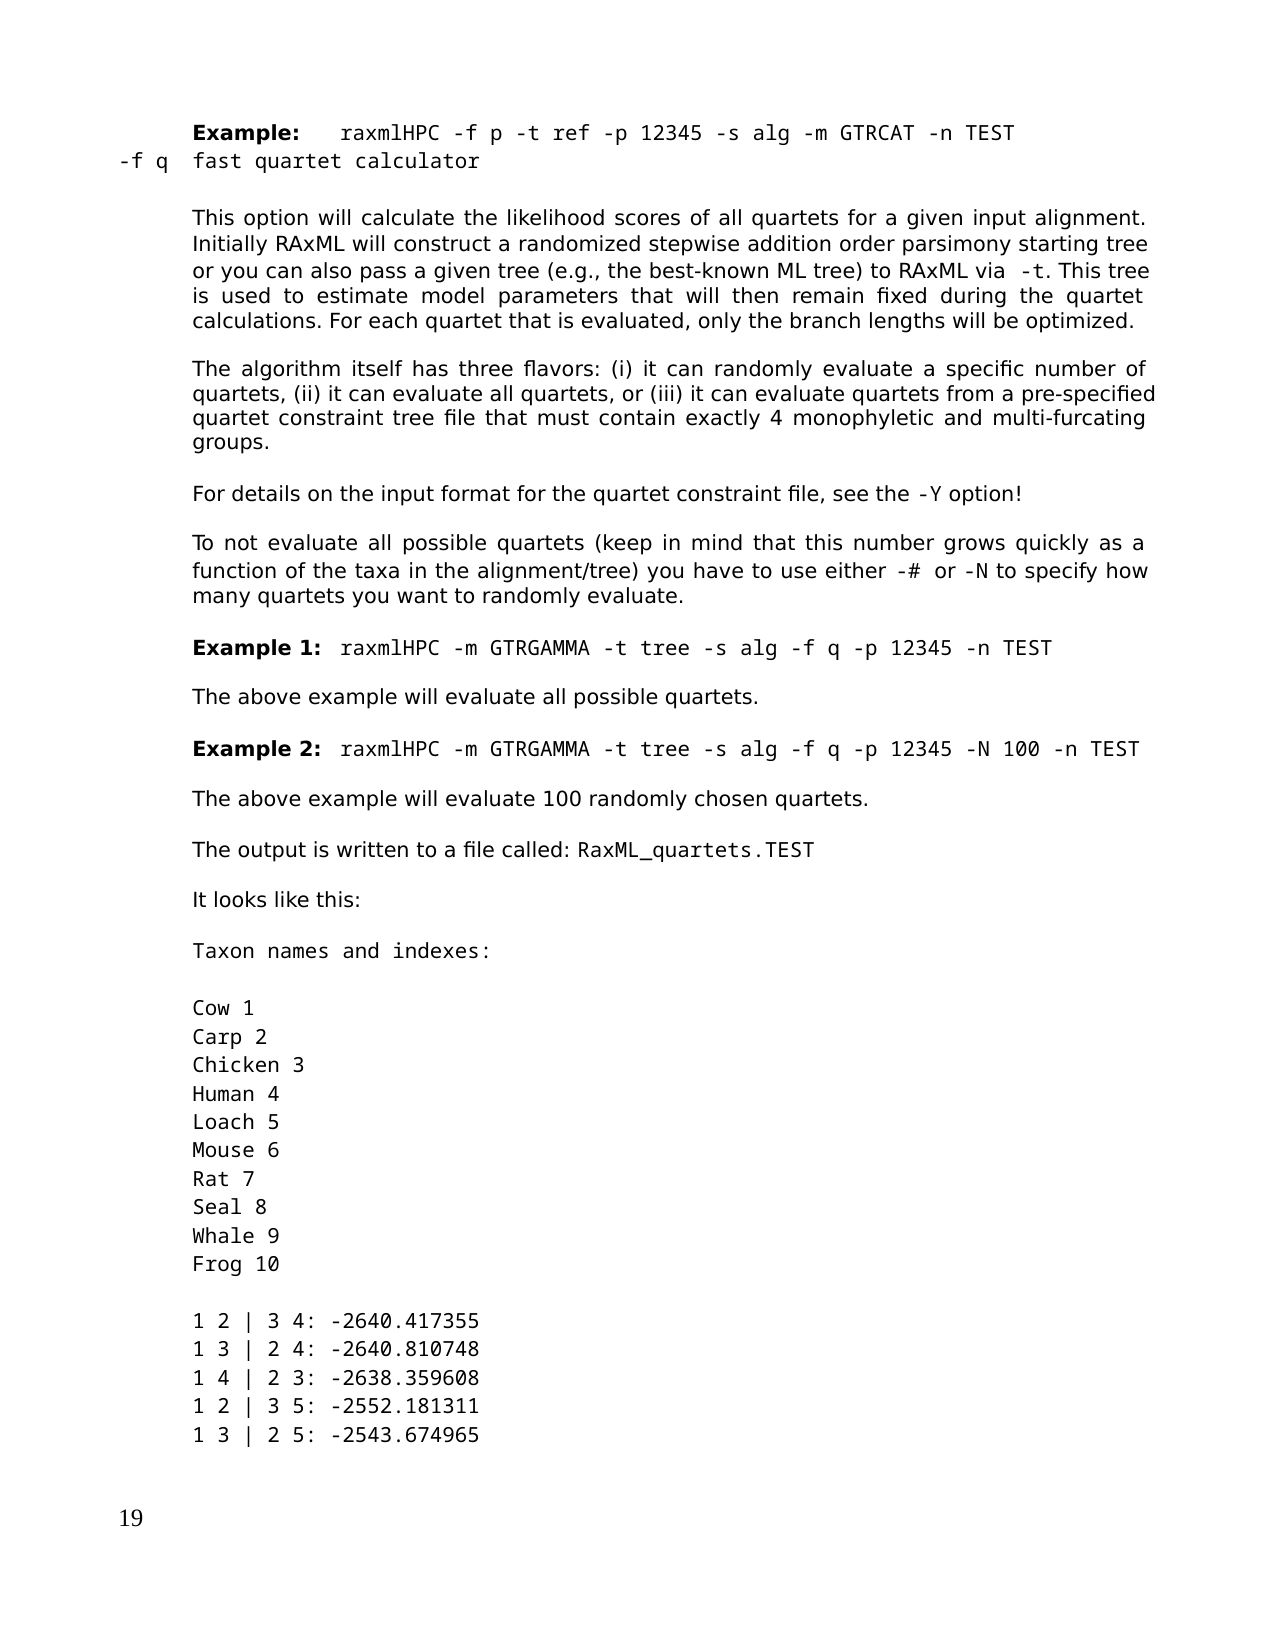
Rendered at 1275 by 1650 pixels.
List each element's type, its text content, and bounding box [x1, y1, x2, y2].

text Chicken 3 [118, 1050, 1157, 1079]
text 1 3 | 2 5: -2543.674965 [118, 1420, 1157, 1448]
text The above example will evaluate 100 randomly chosen quartets. [118, 787, 1157, 811]
text Frog 10 [118, 1249, 1157, 1278]
text Carp 2 [118, 1022, 1157, 1050]
text The output is written to a file called: RaxML_quartets.TEST [118, 835, 1157, 864]
text For details on the input format for the quartet constraint file, see the -Y option! [118, 479, 1157, 507]
text Taxon names and indexes: [118, 936, 1157, 965]
text 1 2 | 3 5: -2552.181311 [118, 1391, 1157, 1420]
text Seal 8 [118, 1192, 1157, 1221]
text 1 2 | 3 4: -2640.417355 [118, 1306, 1157, 1334]
text Mouse 6 [118, 1136, 1157, 1164]
text Example: raxmlHPC -f p -t ref -p 12345 -s alg -m GTRCAT -n TEST [118, 118, 1157, 147]
text -f q fast quartet calculator [118, 147, 1157, 175]
text Whale 9 [118, 1221, 1157, 1249]
text Cow 1 [118, 993, 1157, 1022]
text Rat 7 [118, 1164, 1157, 1192]
text Human 4 [118, 1079, 1157, 1107]
text The above example will evaluate all possible quartets. [118, 685, 1157, 710]
text Loach 5 [118, 1107, 1157, 1136]
text It looks like this: [118, 888, 1157, 912]
text Example 2: raxmlHPC -m GTRGAMMA -t tree -s alg -f q -p 12345 -N 100 -n TEST [118, 734, 1157, 762]
text 1 3 | 2 4: -2640.810748 [118, 1334, 1157, 1363]
text 1 4 | 2 3: -2638.359608 [118, 1363, 1157, 1391]
text To not evaluate all possible quartets (keep in mind that this number grows quickly as a function of the taxa in the alignment/tree) you have to use either -# or -N to specify how many quartets you want to randomly evaluate. [118, 531, 1157, 608]
text The algorithm itself has three flavors: (i) it can randomly evaluate a specific number of quartets, (ii) it can evaluate all quartets, or (iii) it can evaluate quartets from a pre-specified quartet constraint tree file that must contain exactly 4 monophyletic and multi-furcating groups. [118, 357, 1157, 454]
text This option will calculate the likelihood scores of all quartets for a given input alignment. Initially RAxML will construct a randomized stepwise addition order parsimony starting tree or you can also pass a given tree (e.g., the best-known ML tree) to RAxML via -t. This tree is used to estimate model parameters that will then remain fixed during the quartet calculations. For each quartet that is evaluated, only the branch lengths will be optimized. [118, 203, 1157, 333]
text Example 1: raxmlHPC -m GTRGAMMA -t tree -s alg -f q -p 12345 -n TEST [118, 633, 1157, 661]
